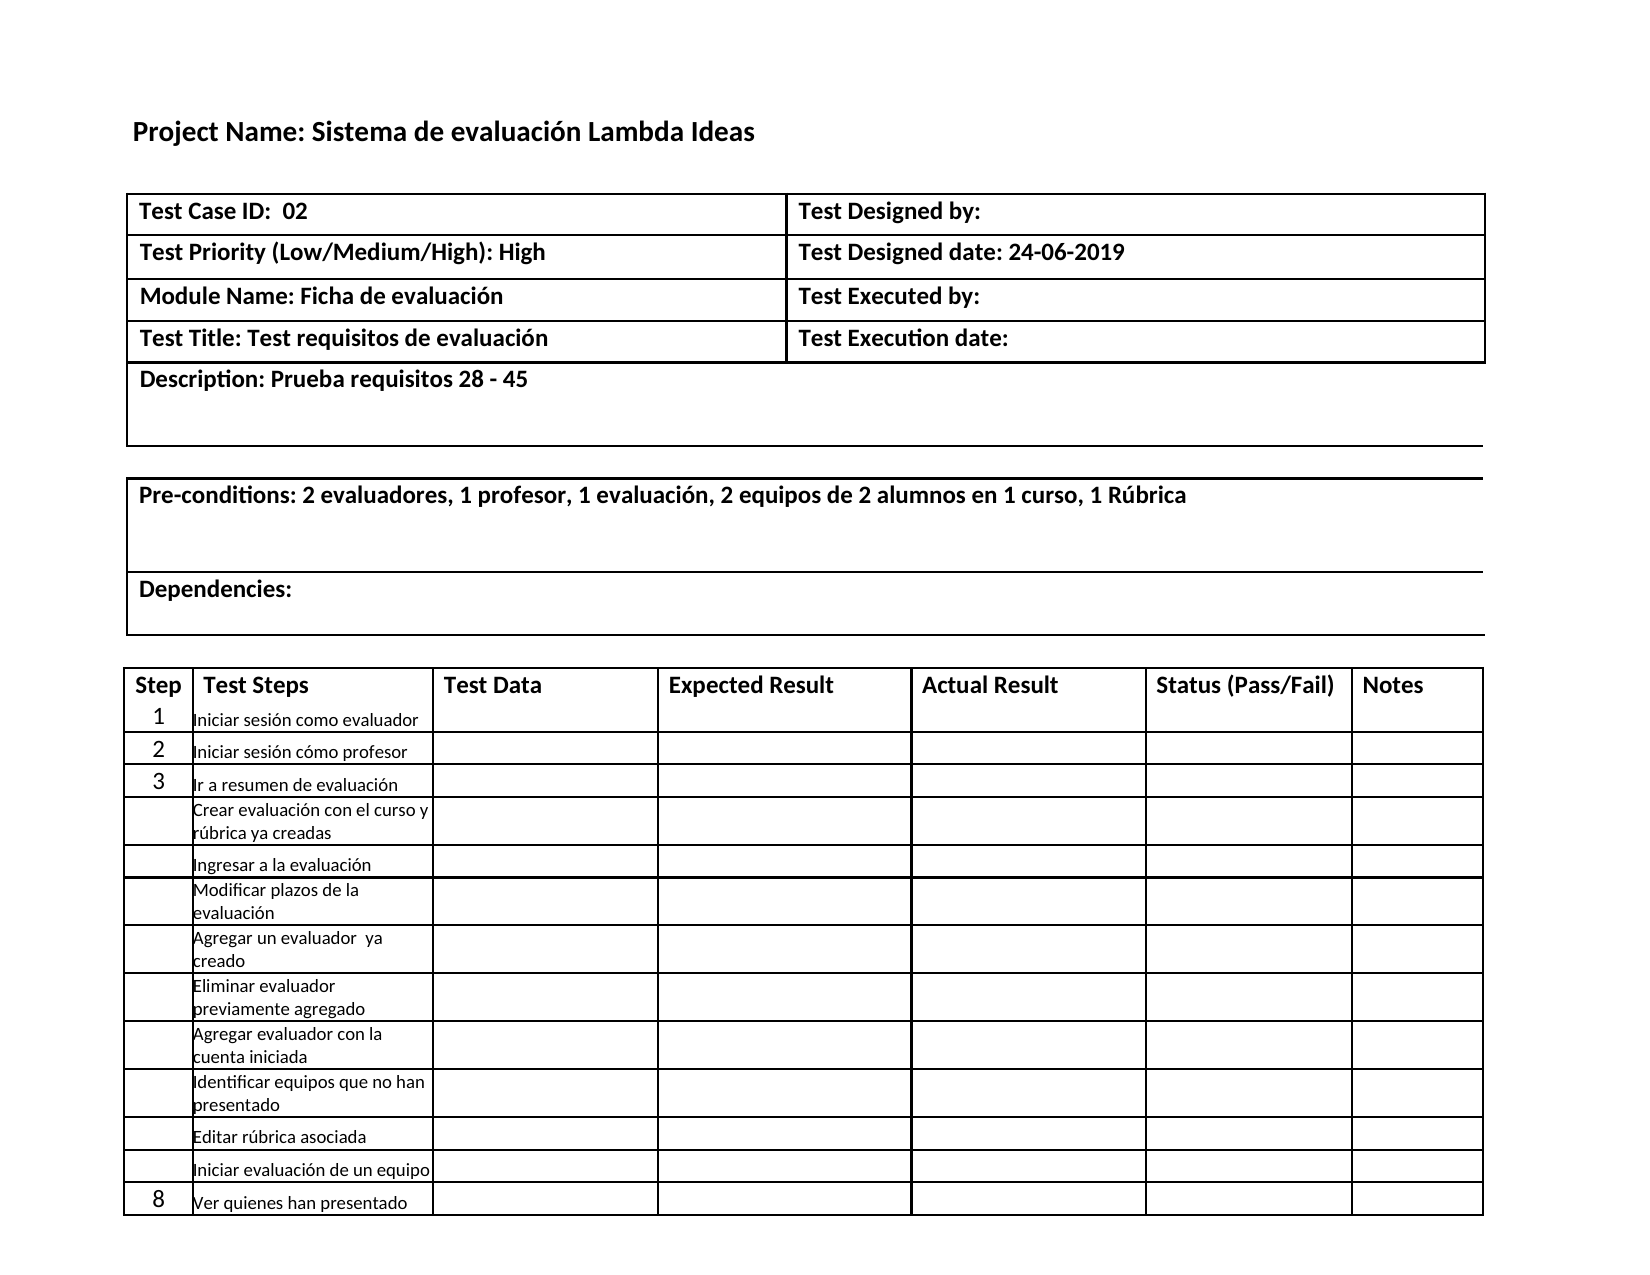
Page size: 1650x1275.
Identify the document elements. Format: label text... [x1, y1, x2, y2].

table_cell [913, 798, 1145, 844]
table_cell [1353, 846, 1482, 876]
table_cell [1353, 1118, 1482, 1148]
table_header Test Data [434, 669, 657, 700]
table_cell [913, 1022, 1145, 1068]
table_cell [125, 1070, 192, 1116]
table_cell [913, 879, 1145, 924]
table_cell [659, 1151, 910, 1181]
table_cell [913, 1118, 1145, 1148]
table_cell [913, 1070, 1145, 1116]
table_cell [1353, 700, 1482, 731]
table_cell Iniciar evaluación de un equipo [194, 1151, 432, 1181]
table_cell [434, 700, 657, 731]
table_cell [659, 1070, 910, 1116]
table_cell [659, 974, 910, 1020]
table_cell [1353, 1183, 1482, 1214]
table_cell 8 [125, 1183, 192, 1214]
table_cell [1147, 765, 1351, 796]
table_cell [659, 1022, 910, 1068]
table_cell Iniciar sesión cómo profesor [194, 733, 432, 763]
table_cell [913, 700, 1145, 731]
table_cell Crear evaluación con el curso y rúbrica ya creadas [194, 798, 432, 844]
table_cell [125, 926, 192, 972]
table_cell Test Priority (Low/Medium/High): High [128, 236, 785, 278]
table_cell Ir a resumen de evaluación [194, 765, 432, 796]
table_cell [1147, 974, 1351, 1020]
table_cell [1147, 1118, 1351, 1148]
table_header Actual Result [913, 669, 1145, 700]
table_cell [434, 879, 657, 924]
table_header Test Steps [194, 669, 432, 700]
table_cell [659, 700, 910, 731]
table_cell [786, 445, 1485, 477]
table_cell Description: Prueba requisitos 28 - 45 [128, 364, 1485, 445]
table_cell [659, 1118, 910, 1148]
table_cell [125, 798, 192, 844]
table_cell Test Designed date: 24-06-2019 [788, 236, 1484, 278]
table_cell [1147, 1070, 1351, 1116]
table_cell Test Title: Test requisitos de evaluación [128, 322, 785, 361]
table_cell [1147, 1022, 1351, 1068]
table_header Step [125, 669, 192, 700]
table_cell [913, 733, 1145, 763]
table_cell Test Designed by: [788, 195, 1484, 234]
table_cell Test Case ID: 02 [128, 195, 785, 234]
table_cell Ingresar a la evaluación [194, 846, 432, 876]
table_cell [434, 846, 657, 876]
table_cell [434, 1151, 657, 1181]
table_cell Pre-conditions: 2 evaluadores, 1 profesor, 1 evaluación, 2 equipos de 2 alumnos en 1 curso, 1 Rúbrica [128, 478, 1485, 571]
table_cell Eliminar evaluador previamente agregado [194, 974, 432, 1020]
table_cell [1147, 1151, 1351, 1181]
table_cell Agregar un evaluador ya creado [194, 926, 432, 972]
table_cell Dependencies: [128, 571, 1485, 634]
table_cell [125, 974, 192, 1020]
table_cell [1353, 765, 1482, 796]
table_cell [913, 1183, 1145, 1214]
table_cell Modificar plazos de la evaluación [194, 879, 432, 924]
table_cell [913, 765, 1145, 796]
table_cell [1147, 798, 1351, 844]
table_cell [127, 149, 1485, 193]
table_cell [434, 1183, 657, 1214]
table_cell [913, 926, 1145, 972]
table_cell [913, 974, 1145, 1020]
table_cell [125, 879, 192, 924]
table_cell [913, 1151, 1145, 1181]
table_cell [1353, 1070, 1482, 1116]
table_cell [1147, 879, 1351, 924]
table_cell [434, 798, 657, 844]
table_cell [125, 1118, 192, 1148]
table_cell [125, 1151, 192, 1181]
table_cell [1353, 974, 1482, 1020]
table_cell [659, 846, 910, 876]
table_cell Test Executed by: [788, 280, 1484, 320]
table_cell [434, 733, 657, 763]
table_cell [659, 765, 910, 796]
table_cell Editar rúbrica asociada [194, 1118, 432, 1148]
table_header Notes [1353, 669, 1482, 700]
table_cell [1353, 798, 1482, 844]
table_cell [1353, 733, 1482, 763]
table_cell [434, 974, 657, 1020]
table_cell [659, 1183, 910, 1214]
table_cell Test Execution date: [788, 322, 1484, 361]
table_cell [434, 765, 657, 796]
table_cell 3 [125, 765, 192, 796]
table_cell [1147, 926, 1351, 972]
table_cell Agregar evaluador con la cuenta iniciada [194, 1022, 432, 1068]
table_cell [1353, 1022, 1482, 1068]
table_header Project Name: Sistema de evaluación Lambda Ideas [127, 103, 1485, 149]
table_cell [659, 926, 910, 972]
table_cell [913, 846, 1145, 876]
table_cell Ver quienes han presentado [194, 1183, 432, 1214]
table_cell [1147, 700, 1351, 731]
table_cell [659, 879, 910, 924]
table_header Expected Result [659, 669, 910, 700]
table_cell [1147, 733, 1351, 763]
table_cell [659, 733, 910, 763]
table_cell [434, 1022, 657, 1068]
table_cell [127, 447, 786, 477]
table_header Status (Pass/Fail) [1147, 669, 1351, 700]
table_cell Module Name: Ficha de evaluación [128, 280, 785, 320]
table_cell [1353, 926, 1482, 972]
table_cell [659, 798, 910, 844]
table_cell [1147, 846, 1351, 876]
table_cell [1353, 879, 1482, 924]
table_cell [125, 846, 192, 876]
table_cell [434, 926, 657, 972]
table_cell [434, 1118, 657, 1148]
table_cell Iniciar sesión como evaluador [194, 700, 432, 731]
table_cell [1353, 1151, 1482, 1181]
table_cell [125, 1022, 192, 1068]
table_cell Identificar equipos que no han presentado [194, 1070, 432, 1116]
table_cell [434, 1070, 657, 1116]
table_cell 2 [125, 733, 192, 763]
table_cell 1 [125, 700, 192, 731]
table_cell [1147, 1183, 1351, 1214]
